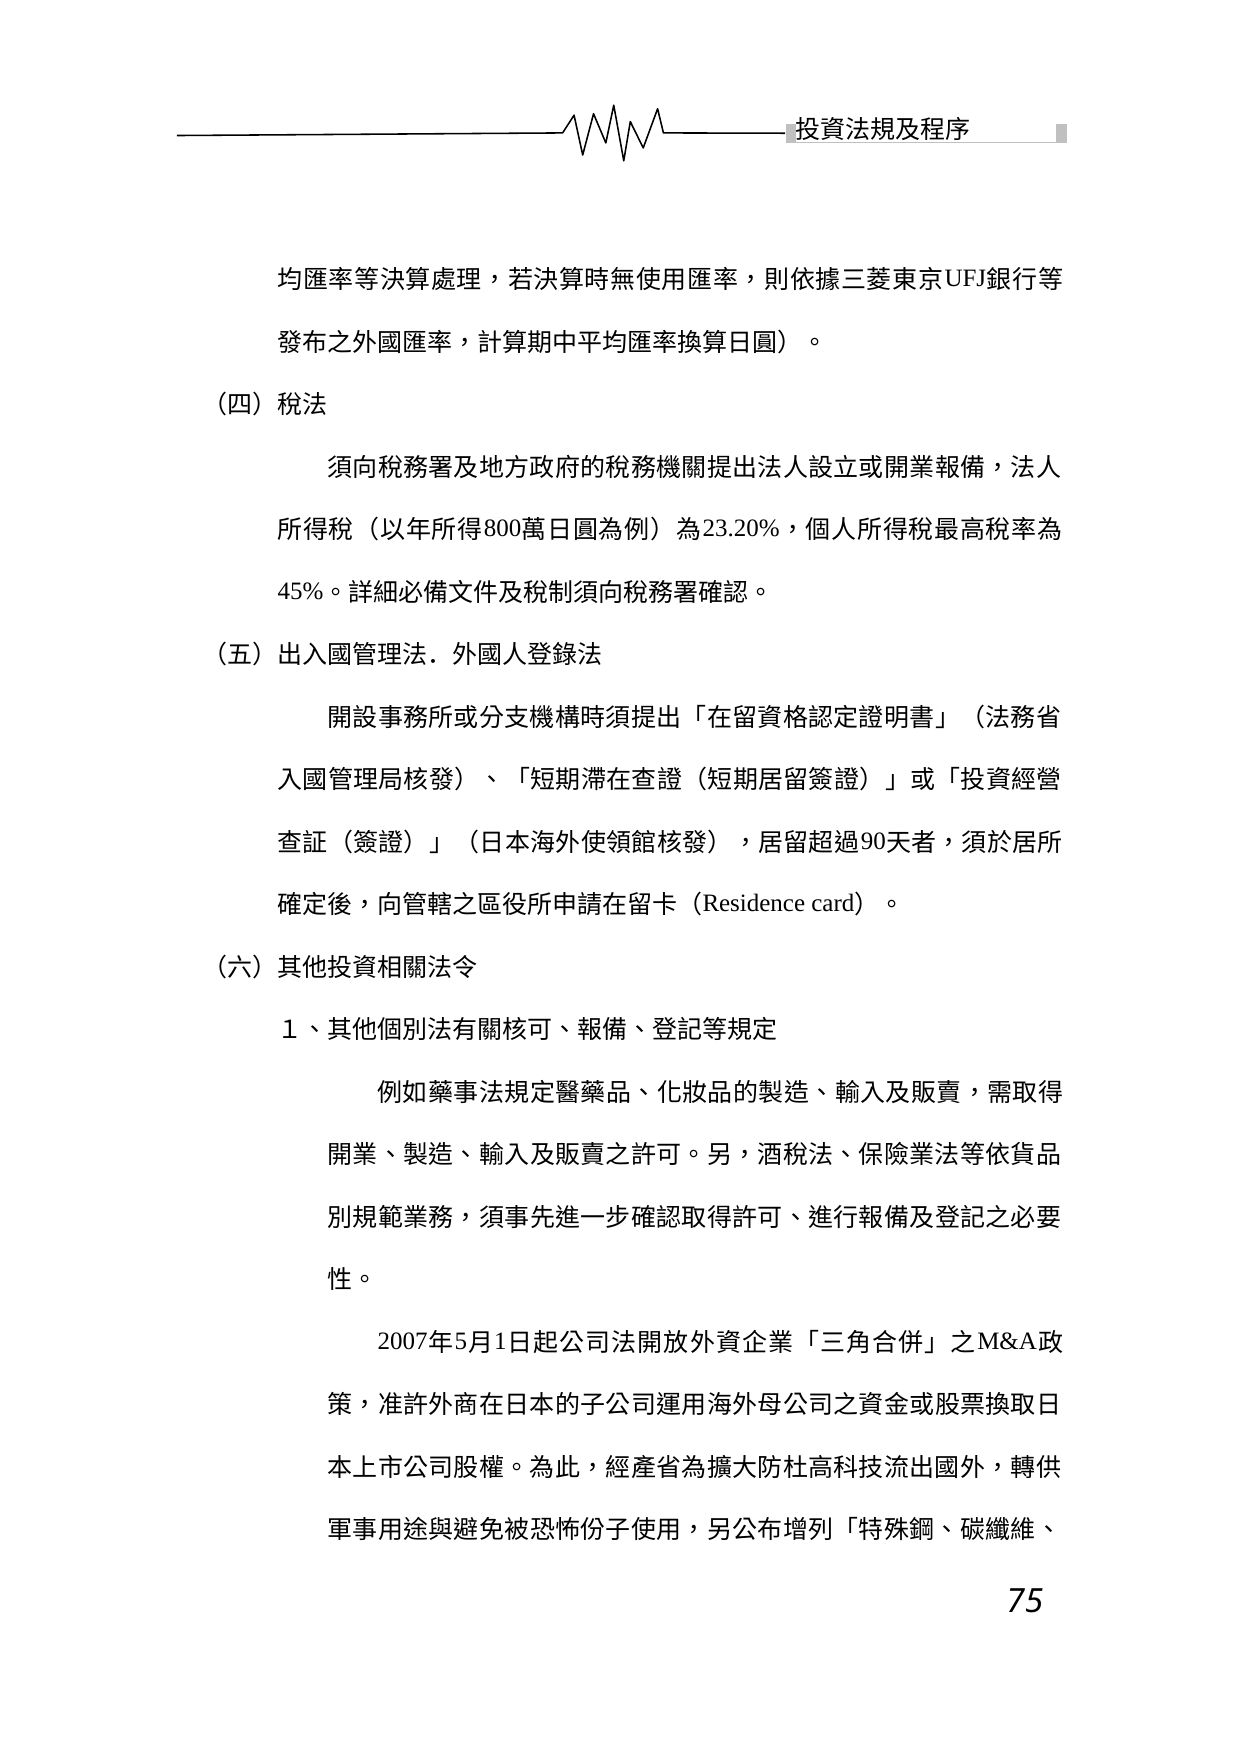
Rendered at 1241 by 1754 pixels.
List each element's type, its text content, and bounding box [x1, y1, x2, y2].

text 開設事務所或分支機構時須提出「在留資格認定證明書」（法務省入國管理局核發）、「短期滯在查證（短期居留簽證）」或「投資經營查証（簽證）」（日本海外使領館核發），居留超過90天者，須於居所確定後，向管轄之區役所申請在留卡（Residence card）。 [277, 674, 1063, 924]
text （五）出入國管理法．外國人登錄法 [202, 611, 1063, 674]
text 均匯率等決算處理，若決算時無使用匯率，則依據三菱東京UFJ銀行等發布之外國匯率，計算期中平均匯率換算日圓）。 [277, 236, 1063, 361]
text １、其他個別法有關核可、報備、登記等規定 [277, 986, 1063, 1049]
text 2007年5月1日起公司法開放外資企業「三角合併」之M&A政策，准許外商在日本的子公司運用海外母公司之資金或股票換取日本上市公司股權。為此，經產省為擴大防杜高科技流出國外，轉供軍事用途與避免被恐怖份子使用，另公布增列「特殊鋼、碳纖維、 [327, 1299, 1063, 1549]
text （四）稅法 [202, 361, 1063, 424]
text 須向稅務署及地方政府的稅務機關提出法人設立或開業報備，法人所得稅（以年所得800萬日圓為例）為23.20%，個人所得稅最高稅率為45%。詳細必備文件及稅制須向稅務署確認。 [277, 424, 1063, 611]
text 例如藥事法規定醫藥品、化妝品的製造、輸入及販賣，需取得開業、製造、輸入及販賣之許可。另，酒稅法、保險業法等依貨品別規範業務，須事先進一步確認取得許可、進行報備及登記之必要性。 [327, 1049, 1063, 1299]
text （六）其他投資相關法令 [202, 924, 1063, 986]
